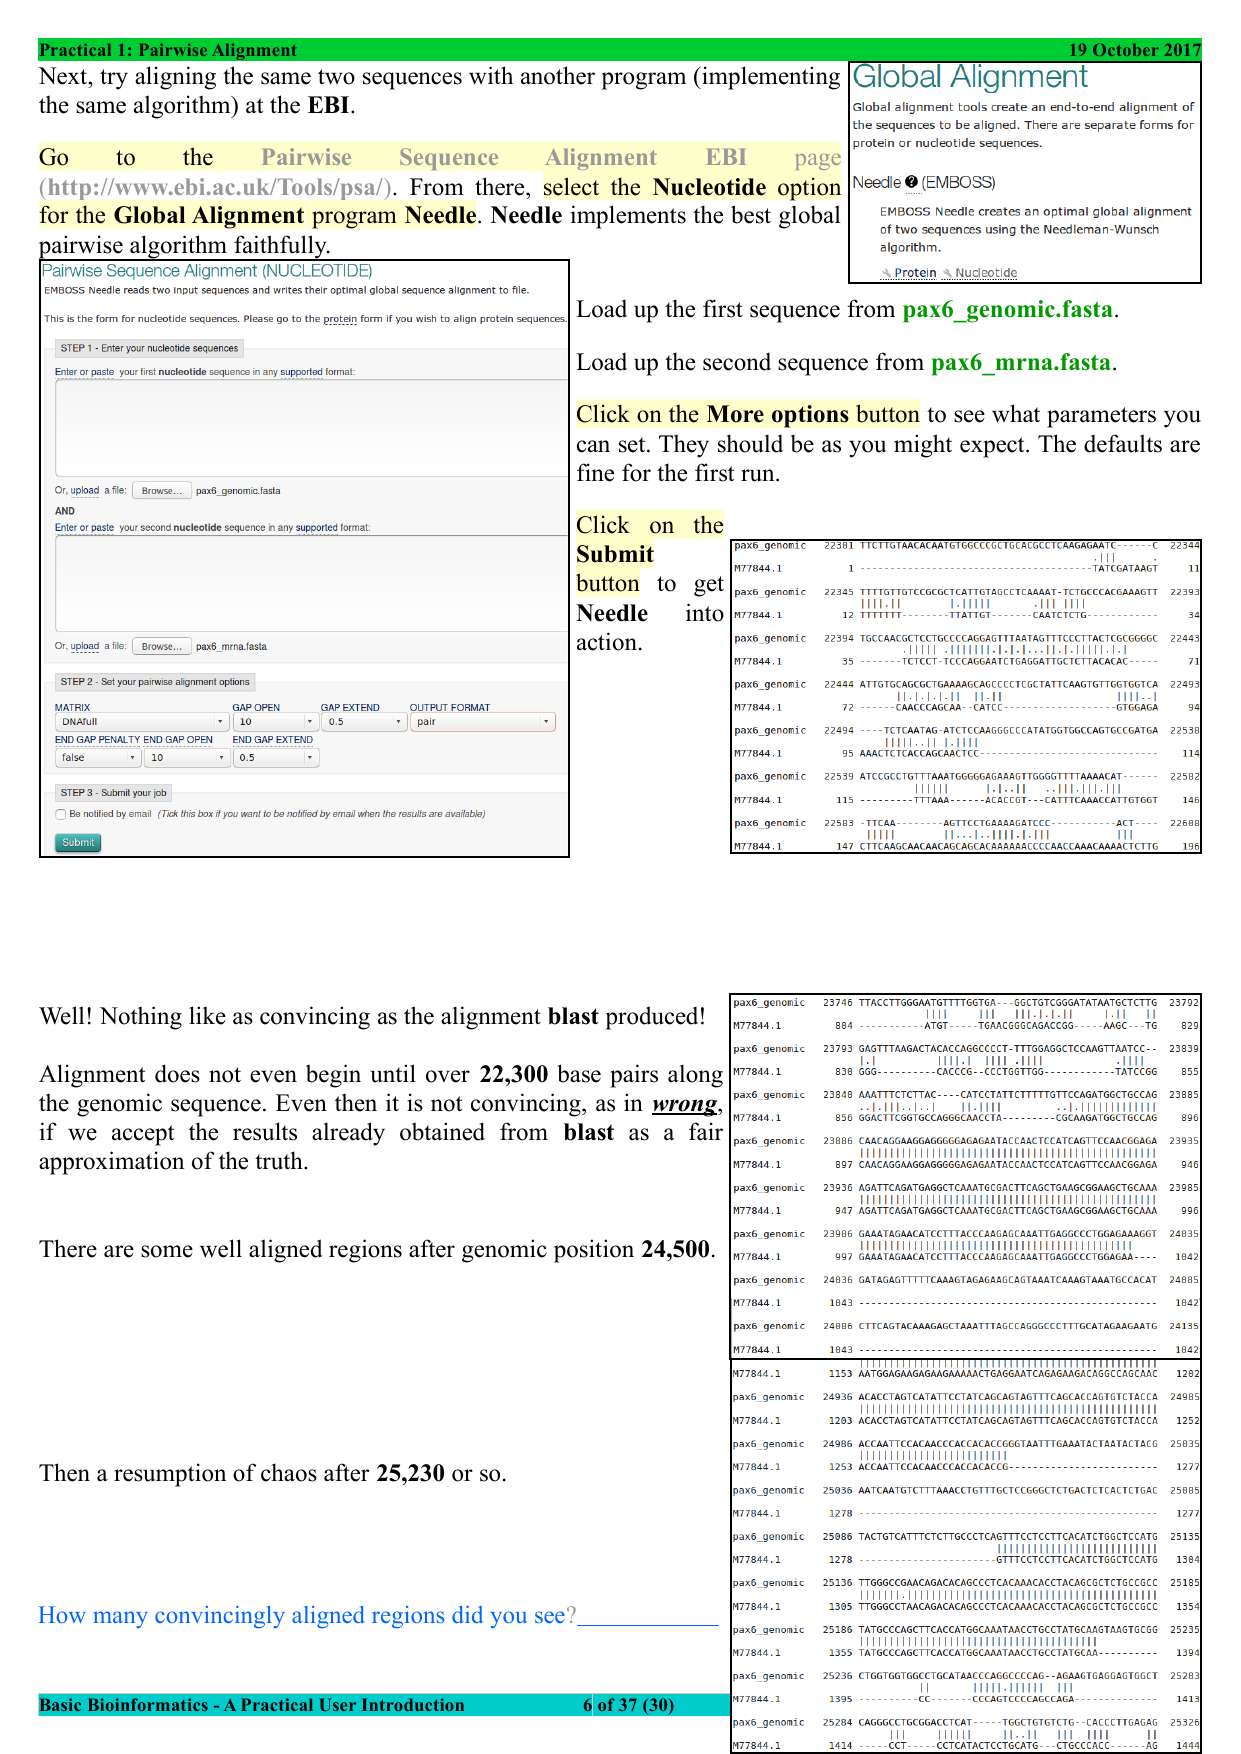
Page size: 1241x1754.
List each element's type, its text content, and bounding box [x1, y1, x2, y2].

text Then a resumption of chaos after 25,230 or so. [38, 1458, 730, 1487]
text Well! Nothing like as convincing as the alignment blast produced! [38, 1001, 729, 1029]
text Go to the Pairwise Sequence Alignment EBI page (http://www.ebi.ac.uk/Tools/psa/). From there, select the Nucleotide option for the Global Alignment program Needle. Needle implements the best global pairwise algorithm faithfully. [38, 142, 847, 258]
text There are some well aligned regions after genomic position 24,500. [38, 1234, 729, 1263]
text Click on the Submit button to get Needle into action. [570, 510, 1202, 656]
picture [732, 541, 1200, 852]
text Alignment does not even begin until over 22,300 base pairs along the genomic sequence. Even then it is not convincing, as in wrong, if we accept the results already obtained from blast as a fair approximation of the truth. [38, 1059, 729, 1175]
picture [732, 1360, 1200, 1752]
text How many convincingly aligned regions did you see? [38, 1599, 730, 1628]
text Next, try aligning the same two sequences with another program (implementing the same algorithm) at the EBI. [38, 61, 848, 284]
picture [731, 995, 1200, 1358]
picture [41, 261, 568, 856]
text Load up the second sequence from pax6_mrna.fasta. [570, 347, 1202, 376]
picture [850, 63, 1200, 282]
text Load up the first sequence from pax6_genomic.fasta. [570, 294, 1202, 323]
text Click on the More options button to see what parameters you can set. They should be as you might expect. The defaults are fine for the first run. [570, 399, 1202, 487]
